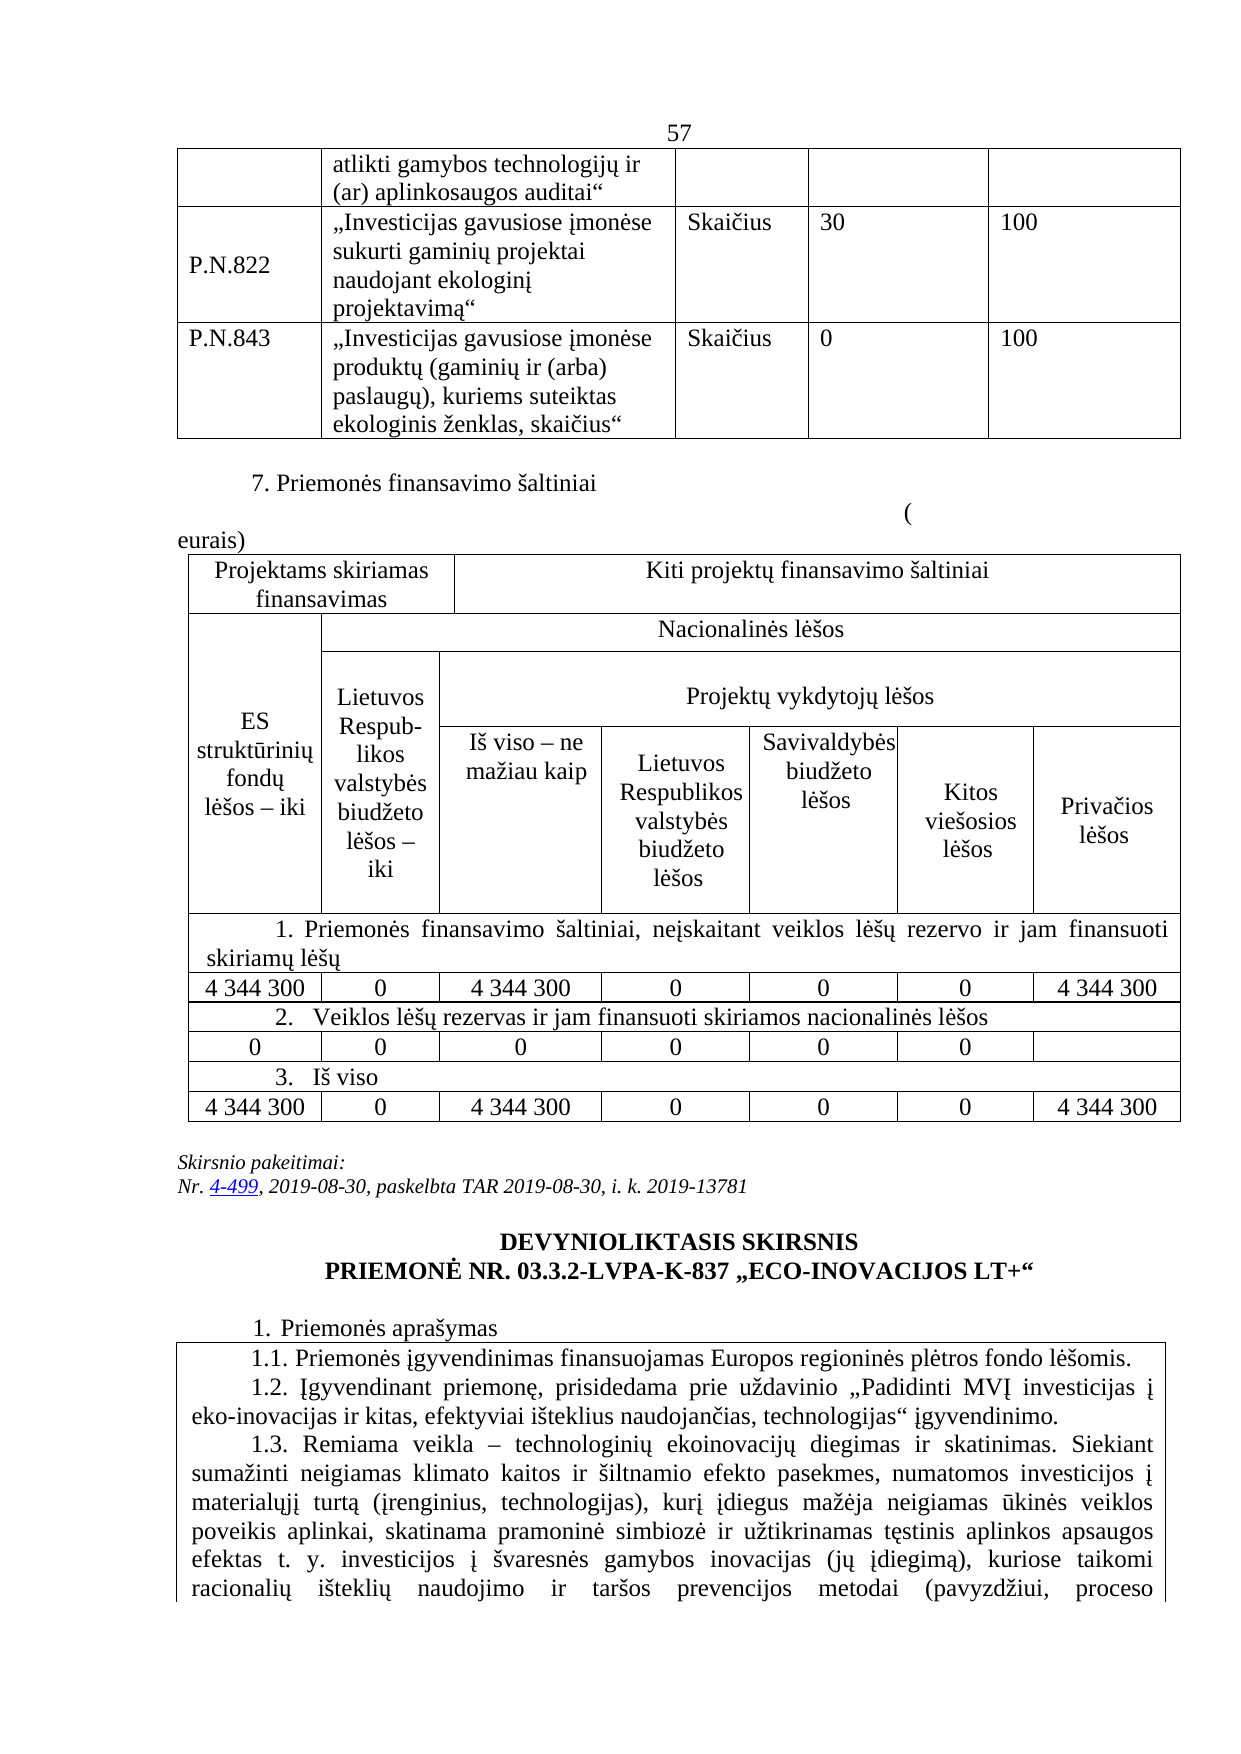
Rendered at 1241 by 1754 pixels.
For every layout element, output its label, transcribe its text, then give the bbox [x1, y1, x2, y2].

table_cell 30 [809, 207, 988, 322]
table_cell „Investicijas gavusiose įmonėse produktų (gaminių ir (arba) paslaugų), kuriems suteiktas ekologinis ženklas, skaičius“ [322, 323, 675, 438]
table_cell 0 [750, 1092, 897, 1121]
table_cell [809, 149, 988, 206]
table_cell 0 [750, 1032, 897, 1061]
table_cell 4 344 300 [189, 1092, 321, 1121]
table_cell Projektų vykdytojų lėšos [440, 652, 1180, 726]
table_cell 4 344 300 [440, 973, 601, 1001]
table_cell Kitos viešosios lėšos [898, 727, 1033, 913]
table_cell 2. Veiklos lėšų rezervas ir jam finansuoti skiriamos nacionalinės lėšos [189, 1003, 1180, 1031]
table_cell Lietuvos Respub-likos valstybės biudžeto lėšos – iki [322, 652, 439, 913]
text 1. Priemonės aprašymas [252, 1313, 1181, 1342]
table_cell [989, 149, 1180, 206]
text PRIEMONĖ NR. 03.3.2-LVPA-K-837 „ECO-INOVACIJOS LT+“ [177, 1256, 1181, 1285]
table_cell Nacionalinės lėšos [322, 614, 1180, 651]
table_cell 4 344 300 [189, 973, 321, 1001]
table_cell 0 [322, 1032, 439, 1061]
table_cell Savivaldybės biudžeto lėšos [750, 727, 897, 913]
text Skirsnio pakeitimai: [177, 1150, 1181, 1174]
table_cell 4 344 300 [1034, 973, 1180, 1001]
table_cell 4 344 300 [1034, 1092, 1180, 1121]
table_cell „Investicijas gavusiose įmonėse sukurti gaminių projektai naudojant ekologinį projektavimą“ [322, 207, 675, 322]
table_cell 0 [602, 1092, 749, 1121]
table_cell 4 344 300 [440, 1092, 601, 1121]
table_cell 0 [898, 1032, 1033, 1061]
table_cell 0 [322, 973, 439, 1001]
table_header Kiti projektų finansavimo šaltiniai [455, 555, 1180, 613]
table_cell 1.2. Įgyvendinant priemonę, prisidedama prie uždavinio „Padidinti MVĮ investicijas į eko-inovacijas ir kitas, efektyviai išteklius naudojančias, technologijas“ įgyvendinimo. 1.3. Remiama veikla – technologinių ekoinovacijų diegimas ir skatinimas. Siekiant sumažinti neigiamas klimato kaitos ir šiltnamio efekto pasekmes, numatomos investicijos į materialųjį turtą (įrenginius, technologijas), kurį įdiegus mažėja neigiamas ūkinės veiklos poveikis aplinkai, skatinama pramoninė simbiozė ir užtikrinamas tęstinis aplinkos apsaugos efektas t. y. investicijos į švaresnės gamybos inovacijas (jų įdiegimą), kuriose taikomi racionalių išteklių naudojimo ir taršos prevencijos metodai (pavyzdžiui, proceso [177, 1372, 1165, 1602]
table_header 1.1. Priemonės įgyvendinimas finansuojamas Europos regioninės plėtros fondo lėšomis. [177, 1343, 1165, 1372]
table_cell Privačios lėšos [1034, 727, 1180, 913]
table_cell 0 [809, 323, 988, 438]
table_cell ES struktūrinių fondų lėšos – iki [189, 614, 321, 913]
text (eurais) [177, 497, 904, 554]
table_header Projektams skiriamas finansavimas [189, 555, 454, 613]
table_cell P.N.822 [178, 207, 321, 322]
table_cell 100 [989, 207, 1180, 322]
table_cell 0 [898, 973, 1033, 1001]
text 7. Priemonės finansavimo šaltiniai [251, 468, 1181, 497]
table_cell 0 [189, 1032, 321, 1061]
table_cell 0 [440, 1032, 601, 1061]
table_cell Skaičius [676, 323, 808, 438]
table_cell 3. Iš viso [189, 1062, 1180, 1091]
table_cell 0 [898, 1092, 1033, 1121]
table_cell [1034, 1032, 1180, 1061]
table_cell 0 [322, 1092, 439, 1121]
table_cell 1. Priemonės finansavimo šaltiniai, neįskaitant veiklos lėšų rezervo ir jam finansuoti skiriamų lėšų [189, 914, 1180, 972]
text Nr. 4-499, 2019-08-30, paskelbta TAR 2019-08-30, i. k. 2019-13781 [177, 1174, 1181, 1198]
table_cell P.N.843 [178, 323, 321, 438]
table_cell 0 [602, 973, 749, 1001]
table_cell atlikti gamybos technologijų ir (ar) aplinkosaugos auditai“ [322, 149, 675, 206]
table_cell [676, 149, 808, 206]
table_cell 0 [602, 1032, 749, 1061]
table_cell Iš viso – ne mažiau kaip [440, 727, 601, 913]
text DEVYNIOLIKTASIS SKIRSNIS [177, 1227, 1181, 1256]
table_cell Lietuvos Respublikos valstybės biudžeto lėšos [602, 727, 749, 913]
table_cell [178, 149, 321, 206]
table_cell 100 [989, 323, 1180, 438]
table_cell Skaičius [676, 207, 808, 322]
table_cell 0 [750, 973, 897, 1001]
